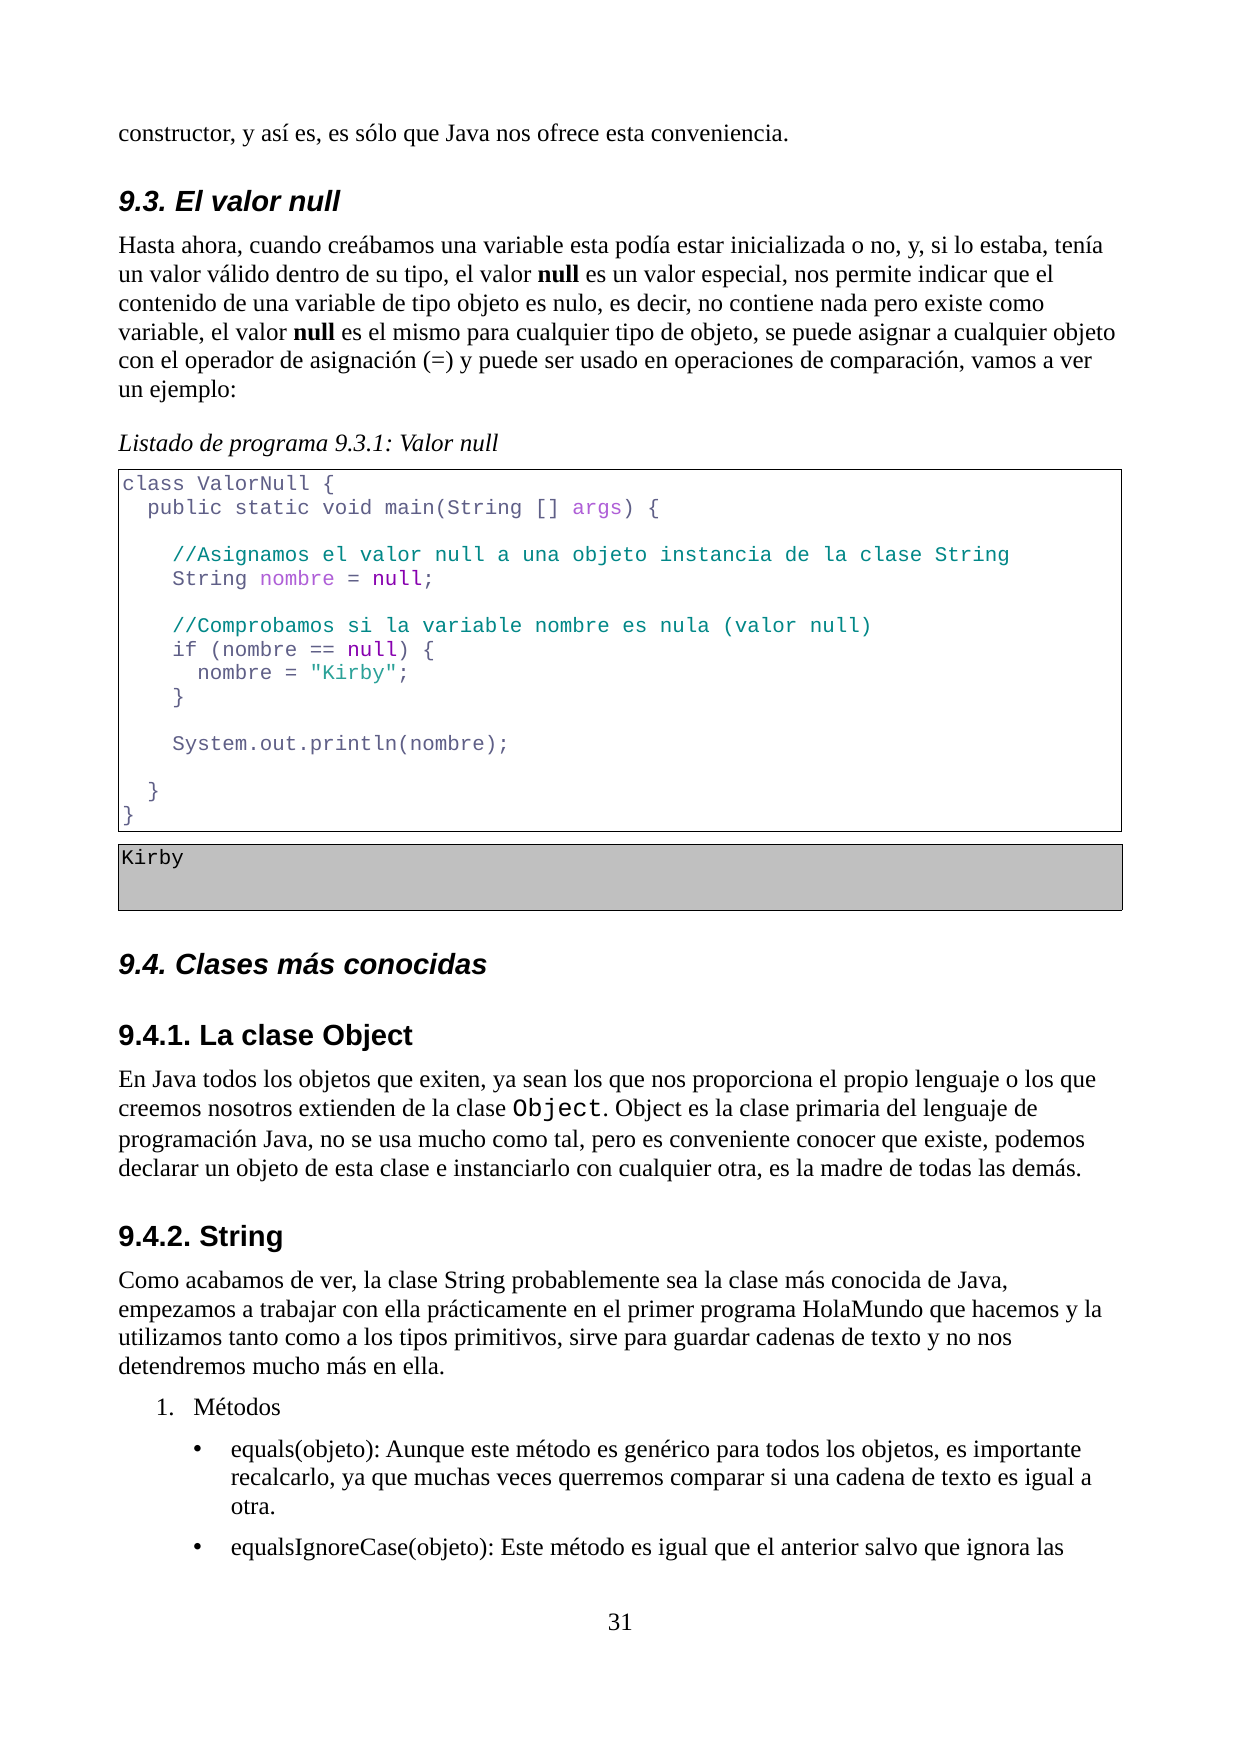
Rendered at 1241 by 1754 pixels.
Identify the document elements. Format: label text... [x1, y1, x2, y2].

list Métodos [156, 1392, 1122, 1421]
text constructor, y así es, es sólo que Java nos ofrece esta conveniencia. [118, 118, 1122, 147]
subtitle Clases más conocidas [118, 947, 1122, 981]
text Como acabamos de ver, la clase String probablemente sea la clase más conocida de Java, empezamos a trabajar con ella prácticamente en el primer programa HolaMundo que hacemos y la utilizamos tanto como a los tipos primitivos, sirve para guardar cadenas de texto y no nos detendremos mucho más en ella. [118, 1265, 1122, 1380]
text System.out.println(nombre); [119, 729, 1121, 753]
subtitle La clase Object [118, 1018, 1122, 1052]
subtitle El valor null [118, 184, 1122, 218]
text Kirby [119, 845, 1122, 871]
text } [119, 682, 1121, 706]
text Hasta ahora, cuando creábamos una variable esta podía estar inicializada o no, y, si lo estaba, tenía un valor válido dentro de su tipo, el valor null es un valor especial, nos permite indicar que el contenido de una variable de tipo objeto es nulo, es decir, no contiene nada pero existe como variable, el valor null es el mismo para cualquier tipo de objeto, se puede asignar a cualquier objeto con el operador de asignación (=) y puede ser usado en operaciones de comparación, vamos a ver un ejemplo: [118, 230, 1122, 403]
text if (nombre == null) { [119, 635, 1121, 658]
text } [119, 777, 1121, 800]
text En Java todos los objetos que exiten, ya sean los que nos proporciona el propio lenguaje o los que creemos nosotros extienden de la clase Object. Object es la clase primaria del lenguaje de programación Java, no se usa mucho como tal, pero es conveniente conocer que existe, podemos declarar un objeto de esta clase e instanciarlo con cualquier otra, es la madre de todas las demás. [118, 1064, 1122, 1181]
text String nombre = null; [119, 564, 1121, 587]
text //Asignamos el valor null a una objeto instancia de la clase String [119, 540, 1121, 564]
text //Comprobamos si la variable nombre es nula (valor null) [119, 611, 1121, 635]
list equalsIgnoreCase(objeto): Este método es igual que el anterior salvo que ignora las [193, 1532, 1122, 1561]
list Listado de programa 9.3.1: Valor null [118, 428, 1122, 457]
list equals(objeto): Aunque este método es genérico para todos los objetos, es importante recalcarlo, ya que muchas veces querremos comparar si una cadena de texto es igual a otra. [193, 1434, 1122, 1520]
text } [119, 800, 1121, 831]
text class ValorNull { [119, 470, 1121, 493]
text public static void main(String [] args) { [119, 493, 1121, 516]
subtitle String [118, 1219, 1122, 1252]
text nombre = "Kirby"; [119, 658, 1121, 682]
